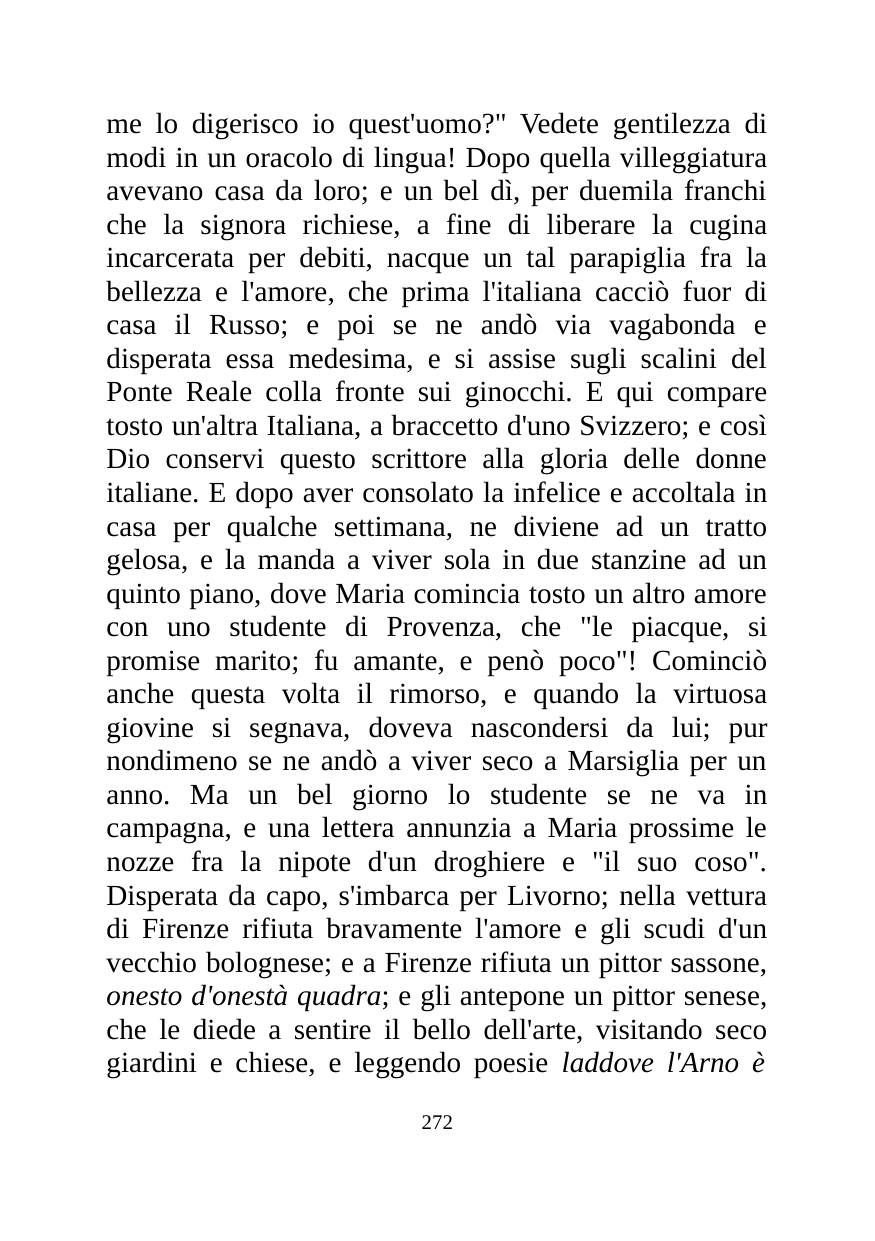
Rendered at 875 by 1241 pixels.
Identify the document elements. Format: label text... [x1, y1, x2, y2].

text me lo digerisco io quest'uomo?" Vedete gentilezza di modi in un oracolo di lingua! Dopo quella villeggiatura avevano casa da loro; e un bel dì, per duemila franchi che la signora richiese, a fine di liberare la cugina incarcerata per debiti, nacque un tal parapiglia fra la bellezza e l'amore, che prima l'italiana cacciò fuor di casa il Russo; e poi se ne andò via vagabonda e disperata essa medesima, e si assise sugli scalini del Ponte Reale colla fronte sui ginocchi. E qui compare tosto un'altra Italiana, a braccetto d'uno Svizzero; e così Dio conservi questo scrittore alla gloria delle donne italiane. E dopo aver consolato la infelice e accoltala in casa per qualche settimana, ne diviene ad un tratto gelosa, e la manda a viver sola in due stanzine ad un quinto piano, dove Maria comincia tosto un altro amore con uno studente di Provenza, che "le piacque, si promise marito; fu amante, e penò poco"! Cominciò anche questa volta il rimorso, e quando la virtuosa giovine si segnava, doveva nascondersi da lui; pur nondimeno se ne andò a viver seco a Marsiglia per un anno. Ma un bel giorno lo studente se ne va in campagna, e una lettera annunzia a Maria prossime le nozze fra la nipote d'un droghiere e "il suo coso". Disperata da capo, s'imbarca per Livorno; nella vettura di Firenze rifiuta bravamente l'amore e gli scudi d'un vecchio bolognese; e a Firenze rifiuta un pittor sassone, onesto d'onestà quadra; e gli antepone un pittor senese, che le diede a sentire il bello dell'arte, visitando seco giardini e chiese, e leggendo poesie laddove l'Arno è [106, 106, 768, 1079]
